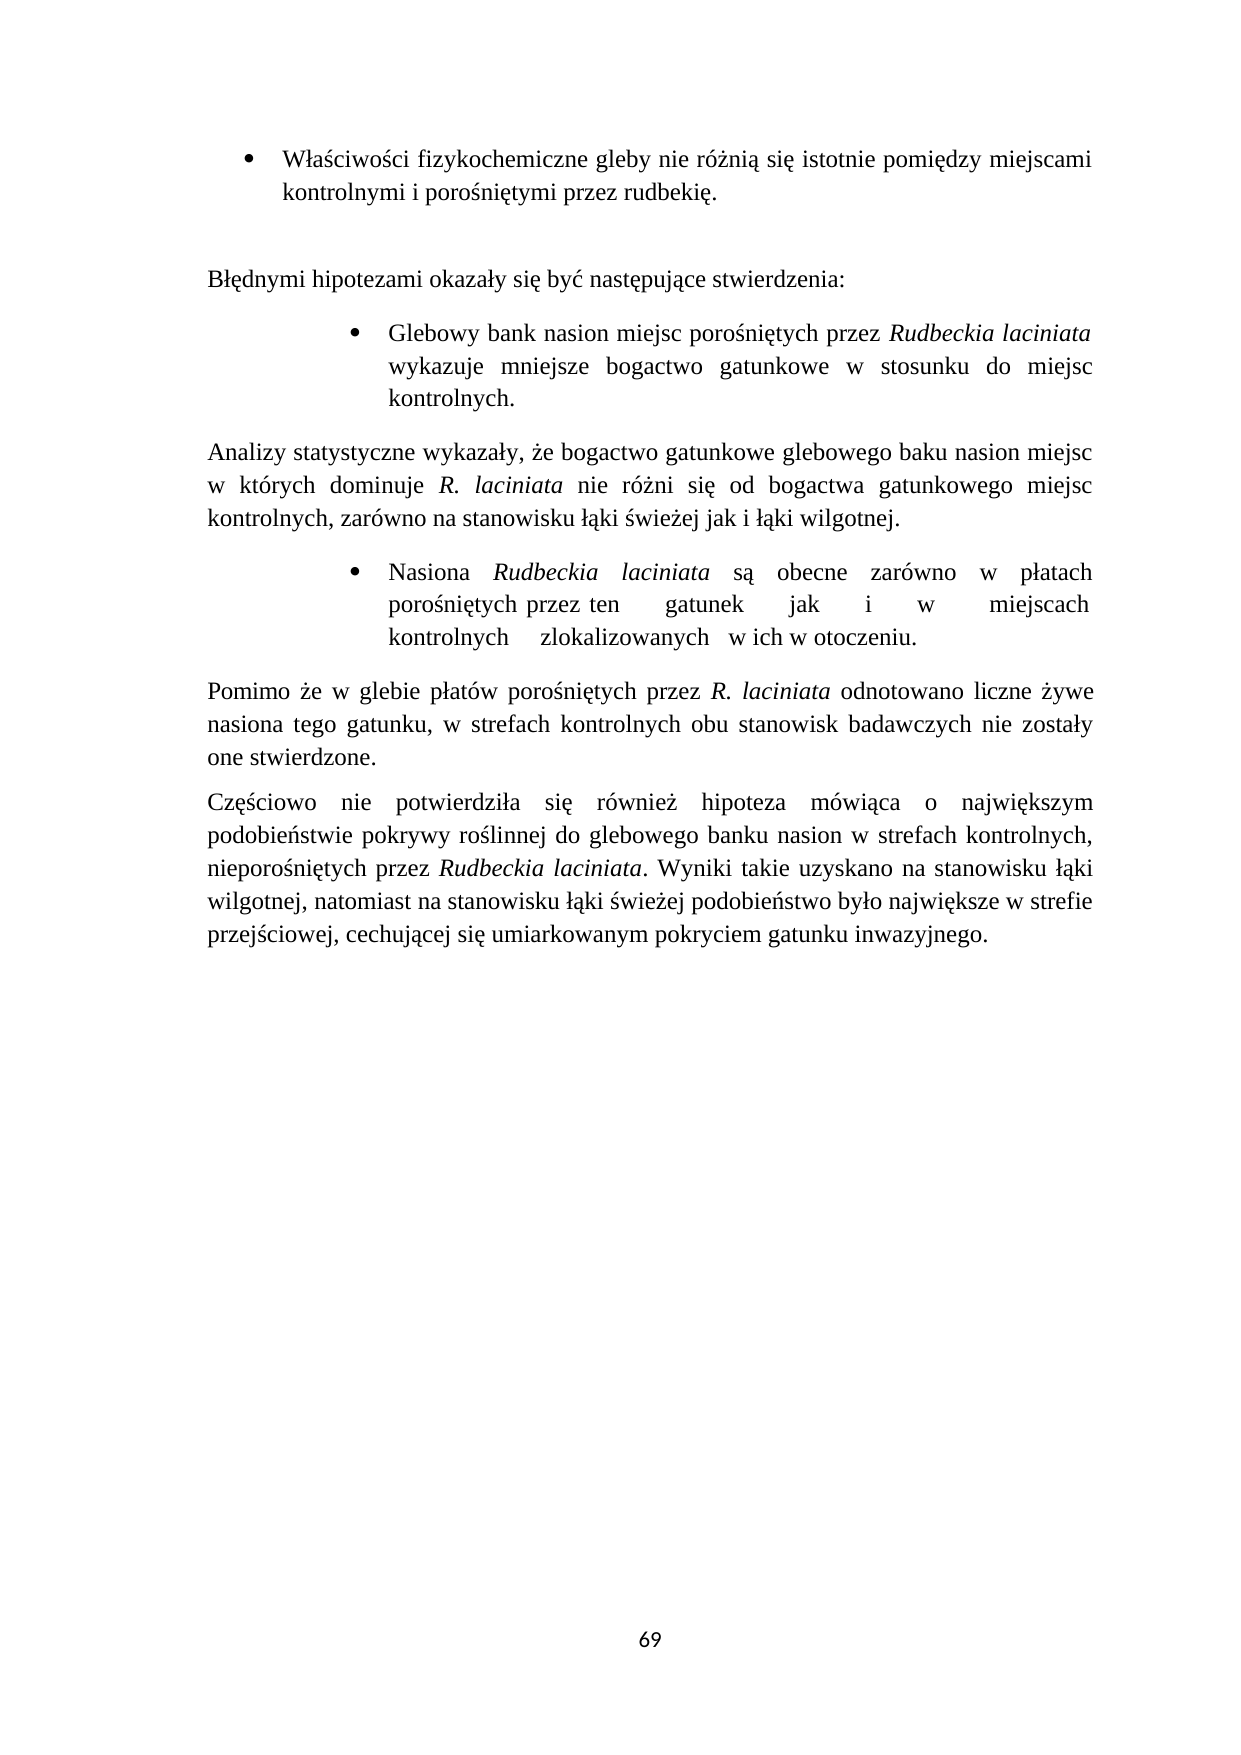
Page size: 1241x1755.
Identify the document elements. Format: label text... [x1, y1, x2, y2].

text Błędnymi hipotezami okazały się być następujące stwierdzenia: [207, 264, 1105, 293]
list Właściwości fizykochemiczne gleby nie różnią się istotnie pomiędzy miejscami kontrolnymi i porośniętymi przez rudbekię. [244, 144, 1093, 206]
text Częściowo nie potwierdziła się również hipoteza mówiąca o największym podobieństwie pokrywy roślinnej do glebowego banku nasion w strefach kontrolnych, nieporośniętych przez Rudbeckia laciniata. Wyniki takie uzyskano na stanowisku łąki wilgotnej, natomiast na stanowisku łąki świeżej podobieństwo było największe w strefie przejściowej, cechującej się umiarkowanym pokryciem gatunku inwazyjnego. [207, 787, 1094, 948]
text Analizy statystyczne wykazały, że bogactwo gatunkowe glebowego baku nasion miejsc w których dominuje R. laciniata nie różni się od bogactwa gatunkowego miejsc kontrolnych, zarówno na stanowisku łąki świeżej jak i łąki wilgotnej. [207, 437, 1093, 532]
text Pomimo że w glebie płatów porośniętych przez R. laciniata odnotowano liczne żywe nasiona tego gatunku, w strefach kontrolnych obu stanowisk badawczych nie zostały one stwierdzone. [207, 676, 1094, 771]
list Nasiona Rudbeckia laciniata są obecne zarówno w płatach porośniętych przez ten gatunek jak i w miejscach kontrolnych zlokalizowanych w ich w otoczeniu. [351, 557, 1093, 650]
list Glebowy bank nasion miejsc porośniętych przez Rudbeckia laciniata wykazuje mniejsze bogactwo gatunkowe w stosunku do miejsc kontrolnych. [351, 318, 1093, 412]
